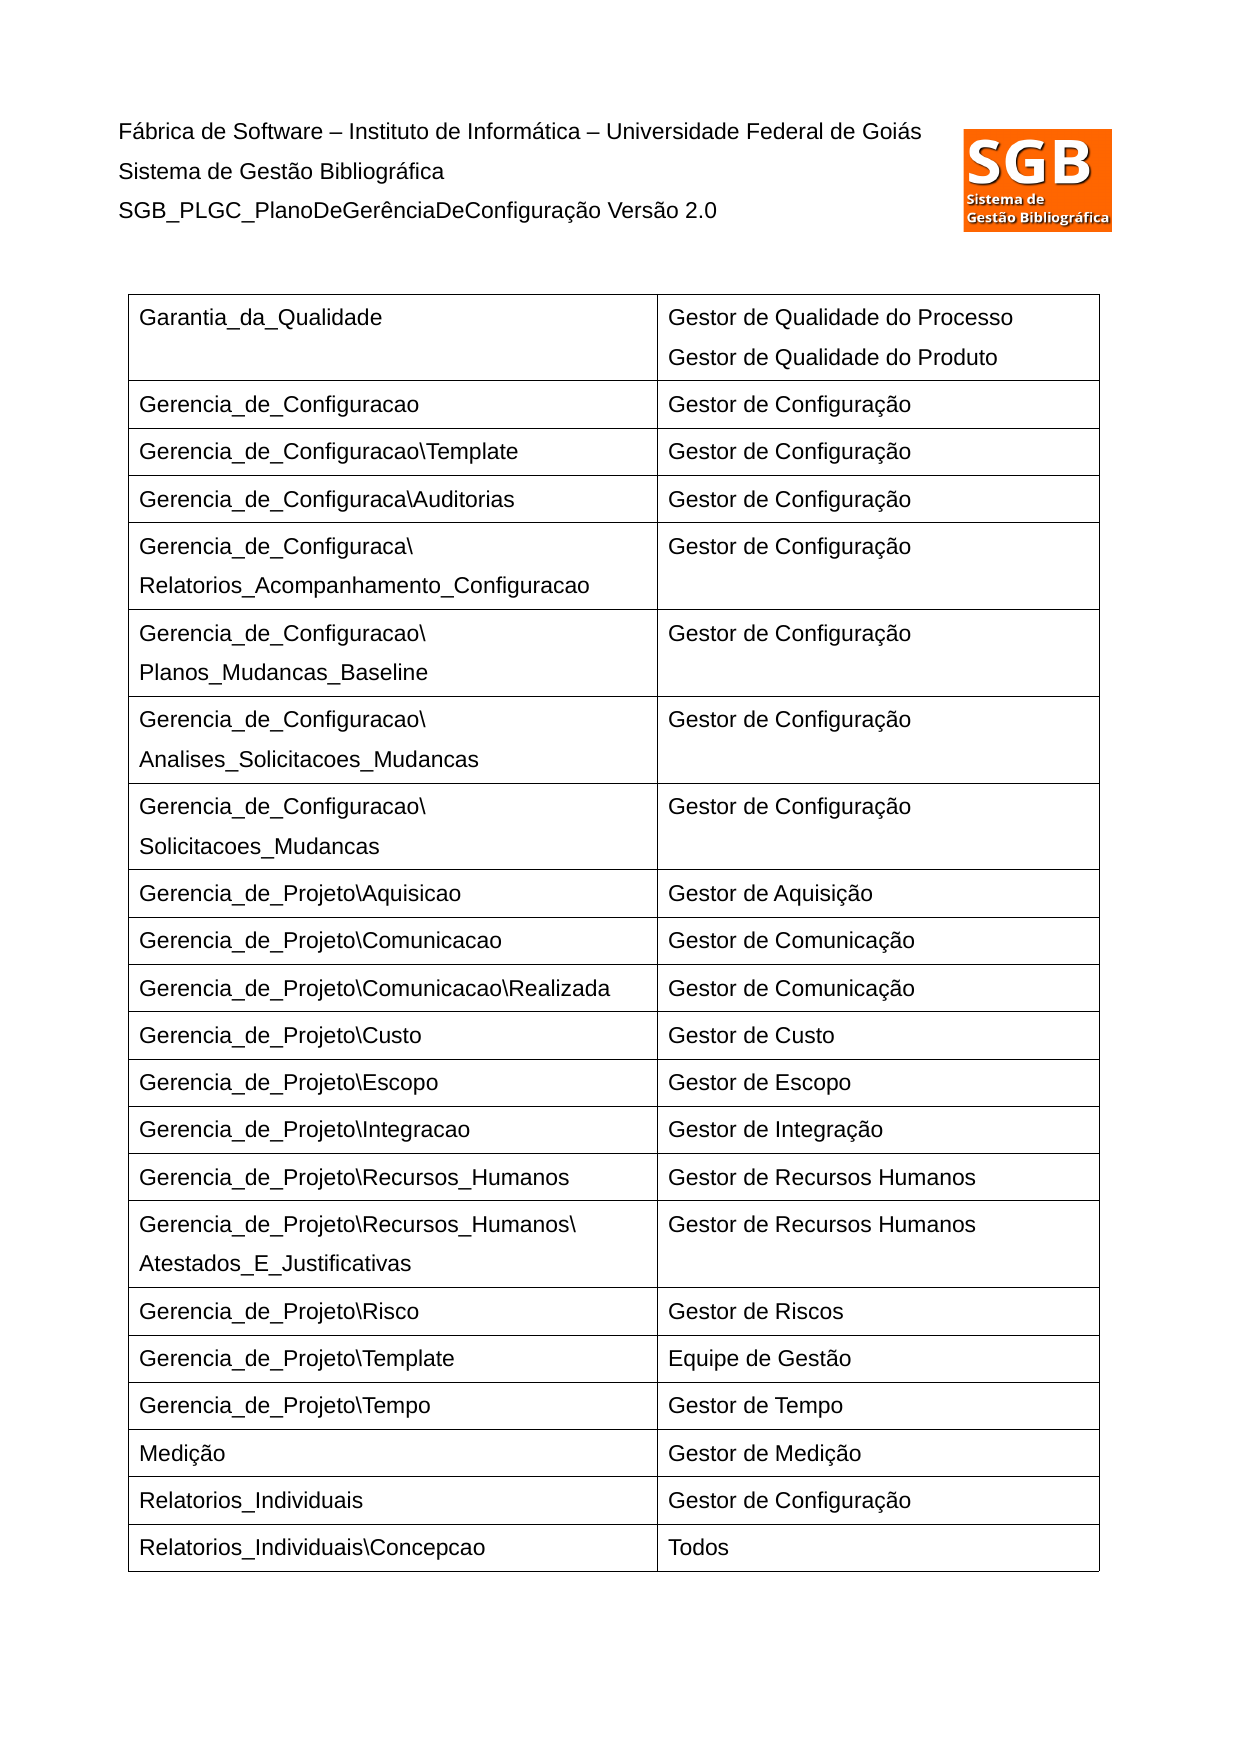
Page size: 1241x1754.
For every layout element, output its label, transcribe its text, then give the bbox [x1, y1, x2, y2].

table_cell Gerencia_de_Projeto\Aquisicao [129, 870, 657, 917]
table_cell Gestor de Configuração [658, 523, 1099, 609]
table_cell Gerencia_de_Projeto\Comunicacao\Realizada [129, 965, 657, 1011]
table_cell Gestor de Configuração [658, 697, 1099, 783]
table_cell Gestor de Configuração [658, 429, 1099, 475]
table_cell Gerencia_de_Projeto\Custo [129, 1012, 657, 1058]
table_cell Gerencia_de_Projeto\Recursos_Humanos\Atestados_E_Justificativas [129, 1201, 657, 1287]
table_cell Gestor de Configuração [658, 476, 1099, 522]
table_cell Gerencia_de_Projeto\Recursos_Humanos [129, 1154, 657, 1200]
table_cell Gestor de Recursos Humanos [658, 1201, 1099, 1287]
table_cell Gerencia_de_Projeto\Escopo [129, 1060, 657, 1106]
table_cell Gestor de Aquisição [658, 870, 1099, 917]
table_cell Gerencia_de_Configuracao\Solicitacoes_Mudancas [129, 784, 657, 869]
table_cell Gestor de Tempo [658, 1383, 1099, 1429]
table_cell Gestor de Comunicação [658, 965, 1099, 1011]
table_cell Gerencia_de_Projeto\Integracao [129, 1107, 657, 1153]
table_cell Gerencia_de_Projeto\Tempo [129, 1383, 657, 1429]
table_cell Todos [658, 1525, 1099, 1571]
table_cell Gestor de Escopo [658, 1060, 1099, 1106]
table_cell Gestor de Custo [658, 1012, 1099, 1058]
table_cell Gestor de Configuração [658, 610, 1099, 696]
table_cell Relatorios_Individuais\Concepcao [129, 1525, 657, 1571]
table_cell Relatorios_Individuais [129, 1477, 657, 1524]
table_cell Gerencia_de_Configuraca\Auditorias [129, 476, 657, 522]
table_cell Gestor de Medição [658, 1430, 1099, 1476]
table_cell Gestor de Configuração [658, 784, 1099, 869]
table_cell Gerencia_de_Projeto\Risco [129, 1288, 657, 1334]
table_cell Garantia_da_Qualidade [129, 295, 657, 380]
table_cell Gestor de Configuração [658, 1477, 1099, 1524]
picture [963, 129, 1112, 232]
table_cell Gerencia_de_Configuraca\Relatorios_Acompanhamento_Configuracao [129, 523, 657, 609]
table_cell Gerencia_de_Configuracao\Template [129, 429, 657, 475]
table_cell Gestor de Qualidade do Processo Gestor de Qualidade do Produto [658, 295, 1099, 380]
table_cell Gestor de Configuração [658, 381, 1099, 428]
table_cell Gerencia_de_Projeto\Comunicacao [129, 918, 657, 964]
table_cell Gerencia_de_Configuracao\Planos_Mudancas_Baseline [129, 610, 657, 696]
table_cell Medição [129, 1430, 657, 1476]
table_cell Equipe de Gestão [658, 1336, 1099, 1382]
table_cell Gerencia_de_Configuracao [129, 381, 657, 428]
table_cell Gerencia_de_Configuracao\Analises_Solicitacoes_Mudancas [129, 697, 657, 783]
table_cell Gestor de Integração [658, 1107, 1099, 1153]
table_cell Gerencia_de_Projeto\Template [129, 1336, 657, 1382]
table_cell Gestor de Recursos Humanos [658, 1154, 1099, 1200]
table_cell Gestor de Riscos [658, 1288, 1099, 1334]
table_cell Gestor de Comunicação [658, 918, 1099, 964]
